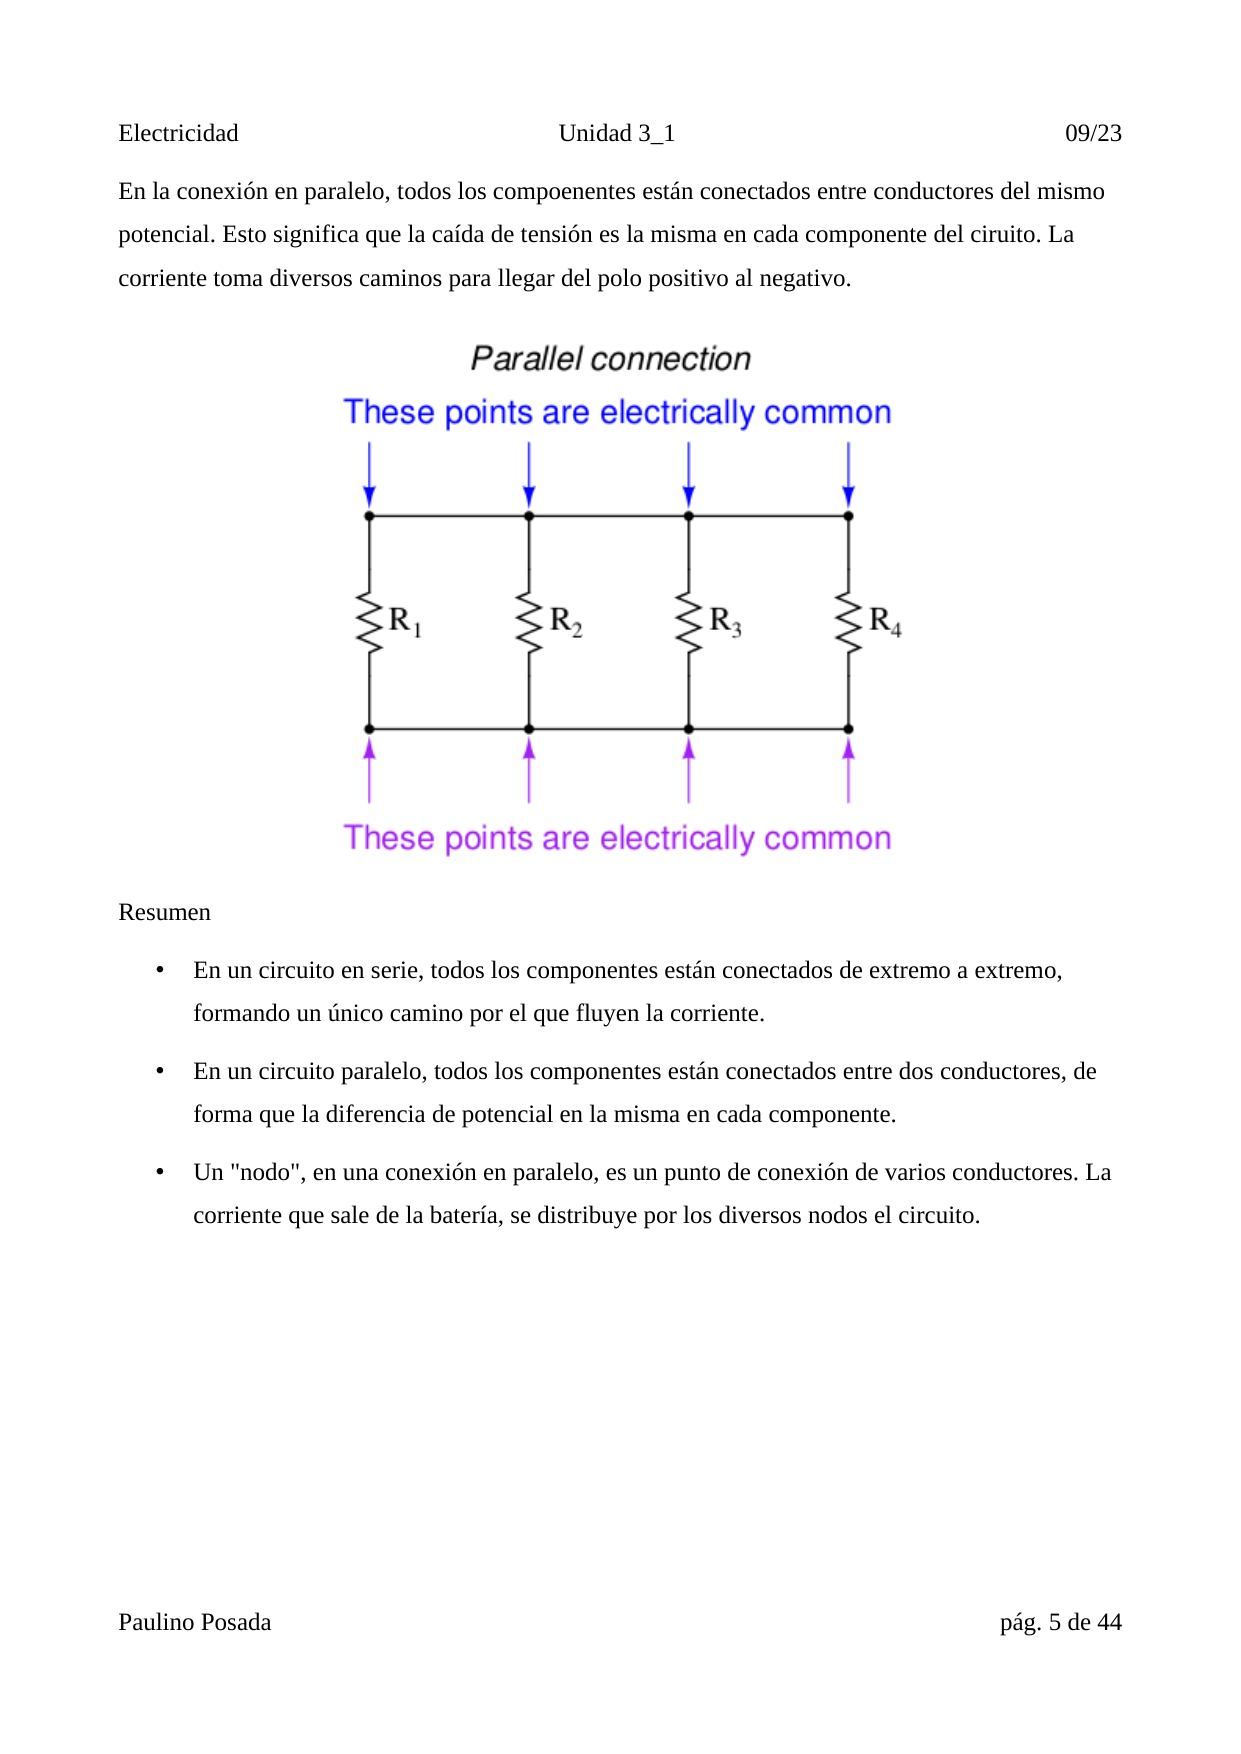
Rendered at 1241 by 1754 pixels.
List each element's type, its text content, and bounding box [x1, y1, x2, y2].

text En la conexión en paralelo, todos los compoenentes están conectados entre conductores del mismo potencial. Esto significa que la caída de tensión es la misma en cada componente del ciruito. La corriente toma diversos caminos para llegar del polo positivo al negativo. [118, 176, 1122, 291]
list Un "nodo", en una conexión en paralelo, es un punto de conexión de varios conductores. La corriente que sale de la batería, se distribuye por los diversos nodos el circuito. [156, 1157, 1122, 1229]
list En un circuito en serie, todos los componentes están conectados de extremo a extremo, formando un único camino por el que fluyen la corriente. [156, 955, 1122, 1027]
picture [320, 320, 920, 868]
text Resumen [118, 897, 1122, 926]
list En un circuito paralelo, todos los componentes están conectados entre dos conductores, de forma que la diferencia de potencial en la misma en cada componente. [156, 1056, 1122, 1128]
